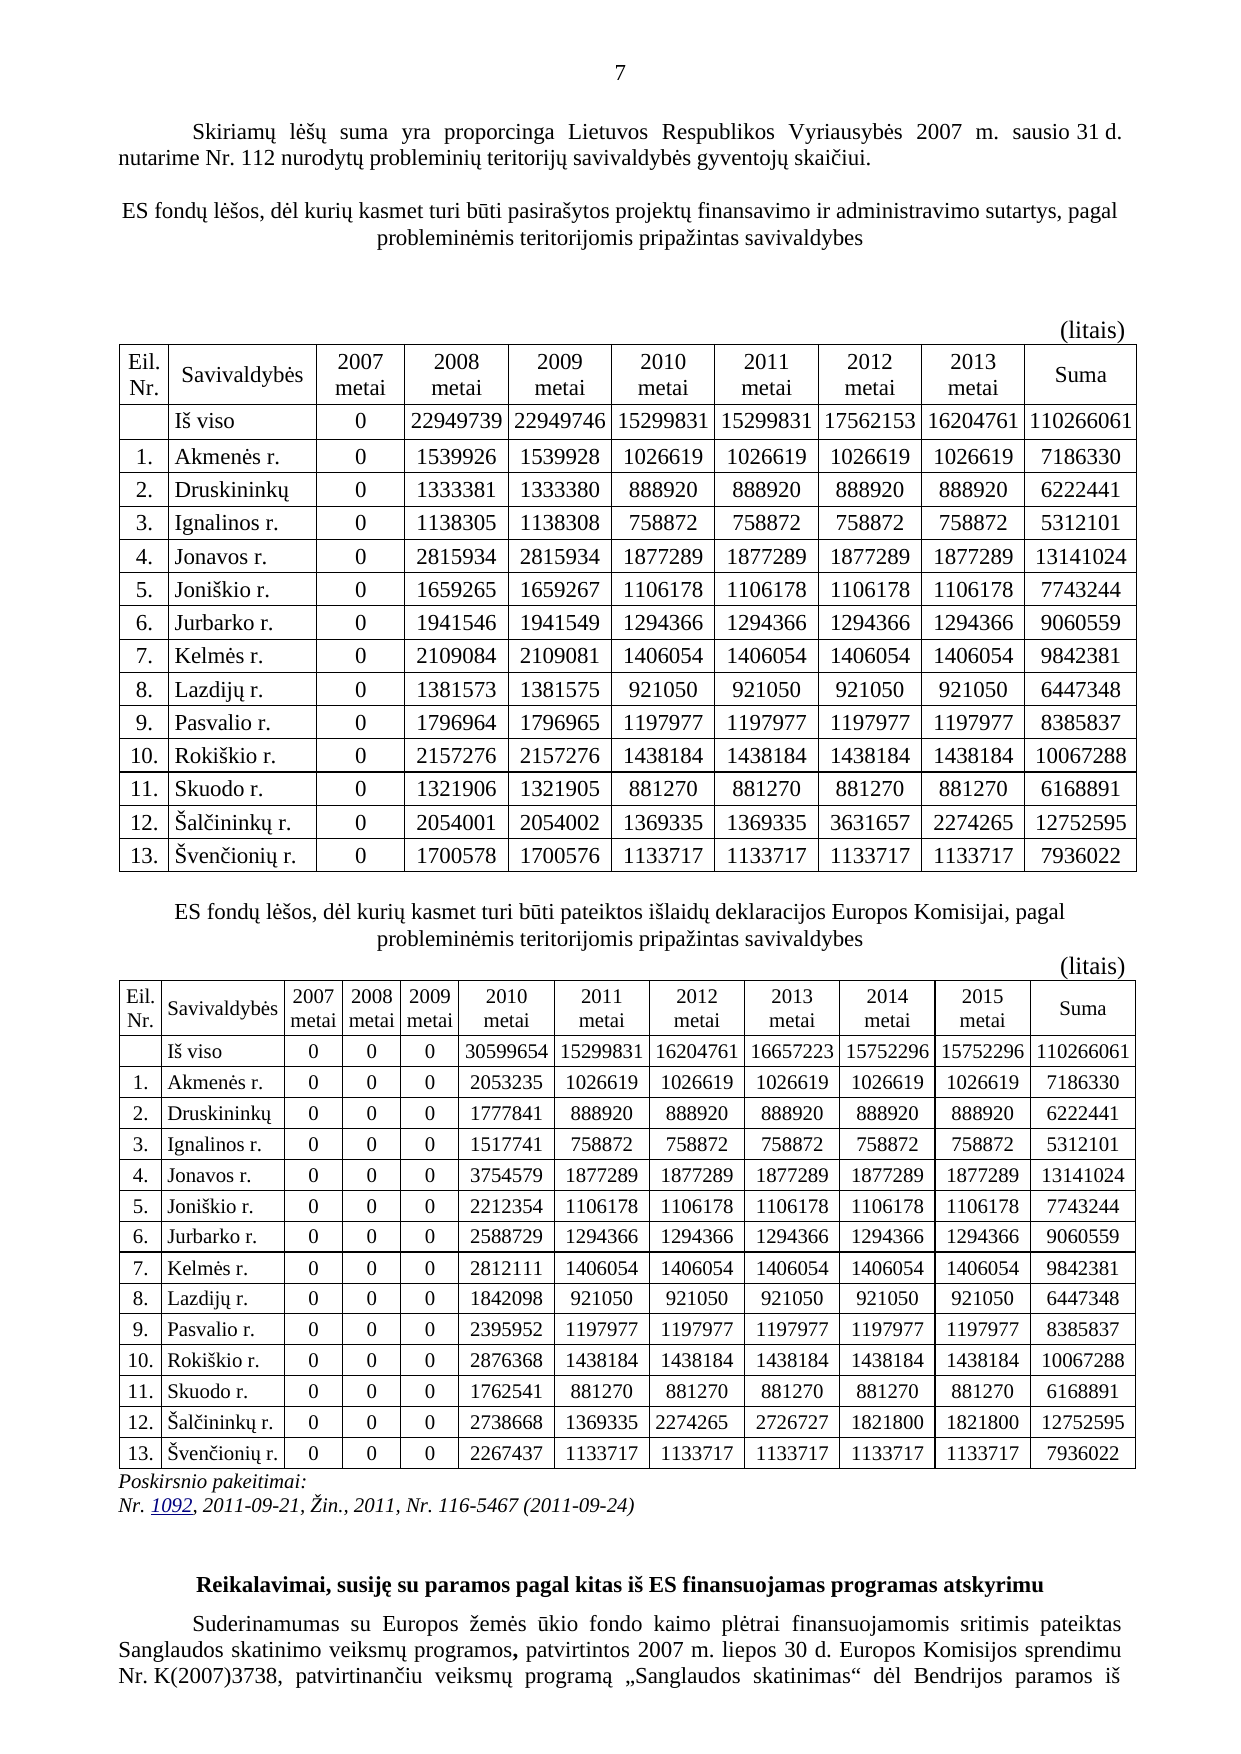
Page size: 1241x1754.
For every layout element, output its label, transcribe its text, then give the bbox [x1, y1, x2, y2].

table_header 2014 metai [840, 981, 934, 1035]
table_cell 0 [285, 1314, 342, 1344]
table_cell 758872 [612, 507, 714, 539]
table_cell 1026619 [555, 1067, 649, 1097]
table_cell 1700576 [509, 839, 611, 871]
table_cell 6. [120, 606, 168, 638]
table_cell 1294366 [819, 606, 921, 638]
table_cell 12. [120, 806, 168, 838]
table_cell Druskininkų [162, 1098, 284, 1128]
table_cell 1133717 [555, 1438, 649, 1468]
table_cell Jurbarko r. [169, 606, 316, 638]
table_header 2013 metai [922, 345, 1024, 403]
table_cell 1106178 [819, 573, 921, 605]
table_cell 15299831 [555, 1036, 649, 1066]
table_cell 0 [401, 1036, 458, 1066]
table_cell 888920 [922, 473, 1024, 506]
table_cell 0 [317, 839, 404, 871]
table_cell 3. [120, 1129, 161, 1159]
table_cell 921050 [922, 673, 1024, 705]
table_cell 2267437 [459, 1438, 554, 1468]
table_cell 1026619 [819, 440, 921, 472]
table_cell 881270 [612, 773, 714, 804]
table_header 2010 metai [459, 981, 554, 1035]
table_cell 0 [343, 1098, 400, 1128]
table_cell Lazdijų r. [162, 1284, 284, 1313]
table_cell 0 [285, 1284, 342, 1313]
table_cell 5312101 [1031, 1129, 1135, 1159]
table_cell Jurbarko r. [162, 1222, 284, 1251]
table_cell 758872 [922, 507, 1024, 539]
table_cell 0 [343, 1284, 400, 1313]
table_cell 10067288 [1025, 739, 1136, 771]
table_cell 1877289 [922, 540, 1024, 572]
table_cell 1762541 [459, 1376, 554, 1406]
table_cell 1138305 [405, 507, 508, 539]
table_cell 0 [401, 1253, 458, 1282]
table_cell 1406054 [612, 640, 714, 672]
table_cell 0 [343, 1222, 400, 1251]
table_cell 9842381 [1031, 1253, 1135, 1282]
table_cell 1941546 [405, 606, 508, 638]
table_cell 0 [401, 1284, 458, 1313]
table_cell 1197977 [612, 706, 714, 738]
table_cell 0 [343, 1438, 400, 1468]
table_cell 9. [120, 706, 168, 738]
table_cell 1133717 [745, 1438, 839, 1468]
table_cell 4. [120, 1160, 161, 1189]
table_cell 6447348 [1031, 1284, 1135, 1313]
table_cell Akmenės r. [169, 440, 316, 472]
table_cell 1026619 [936, 1067, 1030, 1097]
table_cell 1197977 [555, 1314, 649, 1344]
table_cell Skuodo r. [169, 773, 316, 804]
table_cell Švenčionių r. [162, 1438, 284, 1468]
table_cell 0 [401, 1438, 458, 1468]
table_cell 13141024 [1025, 540, 1136, 572]
table_cell 10. [120, 1345, 161, 1375]
table_cell 1333380 [509, 473, 611, 506]
table_cell 1438184 [840, 1345, 934, 1375]
table_cell 1294366 [745, 1222, 839, 1251]
table_cell 888920 [555, 1098, 649, 1128]
table_cell 10067288 [1031, 1345, 1135, 1375]
table_cell 0 [317, 673, 404, 705]
table_cell 1539928 [509, 440, 611, 472]
table_cell Joniškio r. [169, 573, 316, 605]
table_cell 1438184 [745, 1345, 839, 1375]
table_cell 2395952 [459, 1314, 554, 1344]
text Reikalavimai, susiję su paramos pagal kitas iš ES finansuojamas programas atskyrimu [118, 1571, 1122, 1597]
table_cell 2815934 [509, 540, 611, 572]
table_cell 2109081 [509, 640, 611, 672]
table_cell 3754579 [459, 1160, 554, 1189]
table_cell 16204761 [922, 405, 1024, 439]
table_cell 1406054 [840, 1253, 934, 1282]
table_cell 758872 [745, 1129, 839, 1159]
table_cell 1700578 [405, 839, 508, 871]
table_cell 2. [120, 473, 168, 506]
table_cell 0 [343, 1376, 400, 1406]
table_cell 1197977 [840, 1314, 934, 1344]
table_cell 16204761 [650, 1036, 744, 1066]
table_header Suma [1025, 345, 1136, 403]
table_cell 0 [343, 1253, 400, 1282]
table_cell 1517741 [459, 1129, 554, 1159]
table_cell 2815934 [405, 540, 508, 572]
table_cell 5312101 [1025, 507, 1136, 539]
table_cell 1777841 [459, 1098, 554, 1128]
table_cell Kelmės r. [162, 1253, 284, 1282]
text Skiriamų lėšų suma yra proporcinga Lietuvos Respublikos Vyriausybės 2007 m. sausio 31 d. nutarime Nr. 112 nurodytų probleminių teritorijų savivaldybės gyventojų skaičiui. [118, 118, 1122, 171]
table_cell 888920 [745, 1098, 839, 1128]
table_cell 881270 [922, 773, 1024, 804]
table_cell 6222441 [1031, 1098, 1135, 1128]
table_cell 921050 [840, 1284, 934, 1313]
table_cell 7936022 [1025, 839, 1136, 871]
table_cell 881270 [715, 773, 818, 804]
table_header 2008 metai [405, 345, 508, 403]
table_cell 2157276 [509, 739, 611, 771]
table_cell 0 [401, 1129, 458, 1159]
table_cell Lazdijų r. [169, 673, 316, 705]
table_cell 1842098 [459, 1284, 554, 1313]
table_header 2013 metai [745, 981, 839, 1035]
table_cell 1406054 [650, 1253, 744, 1282]
table_cell 1369335 [555, 1407, 649, 1437]
table_cell 0 [285, 1222, 342, 1251]
table_cell 1294366 [715, 606, 818, 638]
table_cell 1406054 [922, 640, 1024, 672]
table_cell 1026619 [650, 1067, 744, 1097]
table_header 2012 metai [819, 345, 921, 403]
table_cell 921050 [936, 1284, 1030, 1313]
table_cell 1133717 [819, 839, 921, 871]
table_cell 2157276 [405, 739, 508, 771]
table_header 2011 metai [555, 981, 649, 1035]
table_cell 7186330 [1025, 440, 1136, 472]
table_cell 4. [120, 540, 168, 572]
table_cell 1. [120, 1067, 161, 1097]
table_cell 2054001 [405, 806, 508, 838]
table_cell 30599654 [459, 1036, 554, 1066]
table_cell 13. [120, 839, 168, 871]
table_header 2007 metai [285, 981, 342, 1035]
table_cell 1406054 [555, 1253, 649, 1282]
table_cell 9842381 [1025, 640, 1136, 672]
table_cell 1197977 [650, 1314, 744, 1344]
table_cell Ignalinos r. [162, 1129, 284, 1159]
table_cell 881270 [745, 1376, 839, 1406]
table_cell 1106178 [715, 573, 818, 605]
table_cell 1106178 [650, 1191, 744, 1221]
table_cell Iš viso [169, 405, 316, 439]
table_header Eil. Nr. [120, 981, 161, 1035]
table_cell [120, 1036, 161, 1066]
table_cell 888920 [936, 1098, 1030, 1128]
table_cell 2588729 [459, 1222, 554, 1251]
table_cell 1026619 [840, 1067, 934, 1097]
table_cell 15752296 [936, 1036, 1030, 1066]
table_cell 0 [401, 1222, 458, 1251]
text Nr. 1092, 2011-09-21, Žin., 2011, Nr. 116-5467 (2011-09-24) [118, 1493, 1122, 1517]
table_cell 0 [285, 1129, 342, 1159]
table_header 2010 metai [612, 345, 714, 403]
table_cell 2812111 [459, 1253, 554, 1282]
table_cell 1106178 [922, 573, 1024, 605]
table_cell 1294366 [650, 1222, 744, 1251]
table_cell 17562153 [819, 405, 921, 439]
table_cell 1438184 [936, 1345, 1030, 1375]
table_cell 1877289 [555, 1160, 649, 1189]
table_cell 7743244 [1031, 1191, 1135, 1221]
table_cell Pasvalio r. [169, 706, 316, 738]
table_cell 1026619 [922, 440, 1024, 472]
table_cell 1294366 [840, 1222, 934, 1251]
table_cell 0 [317, 440, 404, 472]
table_cell 1941549 [509, 606, 611, 638]
table_cell 0 [285, 1345, 342, 1375]
table_cell Šalčininkų r. [162, 1407, 284, 1437]
table_cell 15299831 [715, 405, 818, 439]
table_cell 758872 [819, 507, 921, 539]
table_cell 1133717 [922, 839, 1024, 871]
table_cell 1026619 [612, 440, 714, 472]
table_cell Skuodo r. [162, 1376, 284, 1406]
table_cell 6168891 [1031, 1376, 1135, 1406]
table_cell 0 [343, 1407, 400, 1437]
table_cell 0 [343, 1314, 400, 1344]
table_cell 0 [343, 1129, 400, 1159]
table_cell 9060559 [1025, 606, 1136, 638]
table_cell 1659267 [509, 573, 611, 605]
table_cell 1438184 [555, 1345, 649, 1375]
table_cell 1. [120, 440, 168, 472]
table_cell 921050 [819, 673, 921, 705]
table_cell Kelmės r. [169, 640, 316, 672]
table_header 2011 metai [715, 345, 818, 403]
table_cell 1877289 [650, 1160, 744, 1189]
table_cell 0 [401, 1345, 458, 1375]
table_cell 921050 [555, 1284, 649, 1313]
table_cell 1877289 [745, 1160, 839, 1189]
table_cell 888920 [612, 473, 714, 506]
table_cell 0 [401, 1067, 458, 1097]
table_cell 22949739 [405, 405, 508, 439]
table_cell 0 [401, 1098, 458, 1128]
table_cell 2109084 [405, 640, 508, 672]
table_cell 0 [317, 405, 404, 439]
table_cell 2274265 [922, 806, 1024, 838]
table_cell 881270 [840, 1376, 934, 1406]
table_cell 0 [401, 1376, 458, 1406]
table_cell 1438184 [650, 1345, 744, 1375]
table_cell 758872 [650, 1129, 744, 1159]
table_cell 0 [285, 1191, 342, 1221]
table_cell 0 [317, 773, 404, 804]
table_cell 1133717 [936, 1438, 1030, 1468]
table_cell 7. [120, 1253, 161, 1282]
table_cell 0 [343, 1036, 400, 1066]
text Suderinamumas su Europos žemės ūkio fondo kaimo plėtrai finansuojamomis sritimis pateiktas Sanglaudos skatinimo veiksmų programos, patvirtintos 2007 m. liepos 30 d. Europos Komisijos sprendimu Nr. K(2007)3738, patvirtinančiu veiksmų programą „Sanglaudos skatinimas“ dėl Bendrijos paramos iš [118, 1610, 1122, 1689]
table_cell 1026619 [745, 1067, 839, 1097]
table_header Savivaldybės [169, 345, 316, 403]
table_cell 2053235 [459, 1067, 554, 1097]
table_cell 13141024 [1031, 1160, 1135, 1189]
table_cell 1406054 [745, 1253, 839, 1282]
table_cell 0 [285, 1376, 342, 1406]
table_cell 1438184 [612, 739, 714, 771]
table_cell Iš viso [162, 1036, 284, 1066]
table_cell 881270 [936, 1376, 1030, 1406]
table_header 2009 metai [401, 981, 458, 1035]
table_cell Akmenės r. [162, 1067, 284, 1097]
table_cell 1438184 [715, 739, 818, 771]
table_cell 1294366 [922, 606, 1024, 638]
table_cell 7936022 [1031, 1438, 1135, 1468]
table_cell Joniškio r. [162, 1191, 284, 1221]
table_cell 1877289 [936, 1160, 1030, 1189]
table_header 2009 metai [509, 345, 611, 403]
table_cell 1369335 [612, 806, 714, 838]
table_cell 11. [120, 1376, 161, 1406]
table_cell 921050 [745, 1284, 839, 1313]
table_cell 15299831 [612, 405, 714, 439]
text (litais) [118, 951, 1125, 980]
table_cell 0 [317, 507, 404, 539]
table_cell 3. [120, 507, 168, 539]
table_cell 758872 [840, 1129, 934, 1159]
table_cell 1381573 [405, 673, 508, 705]
table_cell Ignalinos r. [169, 507, 316, 539]
table_cell 881270 [555, 1376, 649, 1406]
table_cell Pasvalio r. [162, 1314, 284, 1344]
table_header 2007 metai [317, 345, 404, 403]
table_cell 6447348 [1025, 673, 1136, 705]
table_cell 8. [120, 1284, 161, 1313]
table_cell 0 [317, 573, 404, 605]
table_header 2008 metai [343, 981, 400, 1035]
table_cell 0 [343, 1067, 400, 1097]
table_cell 1197977 [922, 706, 1024, 738]
table_cell 2054002 [509, 806, 611, 838]
table_cell 1821800 [840, 1407, 934, 1437]
table_cell 110266061 [1025, 405, 1136, 439]
table_cell 5. [120, 1191, 161, 1221]
table_cell 2726727 [745, 1407, 839, 1437]
table_cell 1106178 [745, 1191, 839, 1221]
table_header Suma [1031, 981, 1135, 1035]
table_header 2015 metai [936, 981, 1030, 1035]
table_cell Šalčininkų r. [169, 806, 316, 838]
table_cell 1877289 [840, 1160, 934, 1189]
table_cell 888920 [715, 473, 818, 506]
table_cell 0 [317, 706, 404, 738]
table_cell 1877289 [715, 540, 818, 572]
table_cell Jonavos r. [162, 1160, 284, 1189]
table_cell 921050 [612, 673, 714, 705]
table_cell 758872 [936, 1129, 1030, 1159]
table_cell 1406054 [715, 640, 818, 672]
table_cell 10. [120, 739, 168, 771]
table_cell 7. [120, 640, 168, 672]
text ES fondų lėšos, dėl kurių kasmet turi būti pasirašytos projektų finansavimo ir administravimo sutartys, pagal probleminėmis teritorijomis pripažintas savivaldybes [118, 197, 1122, 250]
table_cell 1438184 [922, 739, 1024, 771]
table_cell 1294366 [555, 1222, 649, 1251]
table_cell 5. [120, 573, 168, 605]
table_cell 1133717 [612, 839, 714, 871]
table_cell 110266061 [1031, 1036, 1135, 1066]
table_header Eil. Nr. [120, 345, 168, 403]
table_cell 888920 [650, 1098, 744, 1128]
table_cell 12. [120, 1407, 161, 1437]
table_cell 6168891 [1025, 773, 1136, 804]
table_cell 1138308 [509, 507, 611, 539]
table_cell 1406054 [819, 640, 921, 672]
table_cell 1877289 [612, 540, 714, 572]
table_cell 758872 [715, 507, 818, 539]
table_cell 888920 [840, 1098, 934, 1128]
table_cell 0 [317, 739, 404, 771]
table_cell 2. [120, 1098, 161, 1128]
table_cell 0 [317, 640, 404, 672]
table_cell 1369335 [715, 806, 818, 838]
table_cell 0 [285, 1160, 342, 1189]
table_cell 0 [285, 1067, 342, 1097]
table_cell 1106178 [936, 1191, 1030, 1221]
text Poskirsnio pakeitimai: [118, 1469, 1122, 1493]
table_cell 1796964 [405, 706, 508, 738]
table_cell 0 [285, 1438, 342, 1468]
table_cell 15752296 [840, 1036, 934, 1066]
table_cell 1659265 [405, 573, 508, 605]
table_cell 1321905 [509, 773, 611, 804]
table_cell Rokiškio r. [169, 739, 316, 771]
text (litais) [118, 315, 1125, 344]
table_cell 0 [285, 1098, 342, 1128]
table_cell 0 [401, 1314, 458, 1344]
table_cell 1333381 [405, 473, 508, 506]
table_cell 921050 [715, 673, 818, 705]
table_cell 2274265 [650, 1407, 744, 1437]
table_cell 13. [120, 1438, 161, 1468]
table_cell Jonavos r. [169, 540, 316, 572]
table_cell 1294366 [936, 1222, 1030, 1251]
table_cell 1438184 [819, 739, 921, 771]
table_cell 1197977 [745, 1314, 839, 1344]
table_cell 888920 [819, 473, 921, 506]
table_cell 0 [401, 1160, 458, 1189]
table_cell 1821800 [936, 1407, 1030, 1437]
table_cell 12752595 [1031, 1407, 1135, 1437]
table_cell 8385837 [1031, 1314, 1135, 1344]
table_cell 0 [285, 1253, 342, 1282]
table_cell 921050 [650, 1284, 744, 1313]
table_cell 6222441 [1025, 473, 1136, 506]
table_cell 1133717 [840, 1438, 934, 1468]
table_cell 1381575 [509, 673, 611, 705]
table_header Savivaldybės [162, 981, 284, 1035]
table_cell 1106178 [840, 1191, 934, 1221]
table_cell 9. [120, 1314, 161, 1344]
table_cell Švenčionių r. [169, 839, 316, 871]
table_header 2012 metai [650, 981, 744, 1035]
table_cell 1106178 [612, 573, 714, 605]
table_cell 1133717 [650, 1438, 744, 1468]
table_cell 12752595 [1025, 806, 1136, 838]
table_cell 0 [343, 1160, 400, 1189]
table_cell 1539926 [405, 440, 508, 472]
table_cell 1877289 [819, 540, 921, 572]
table_cell 1197977 [936, 1314, 1030, 1344]
table_cell 0 [317, 606, 404, 638]
table_cell 16657223 [745, 1036, 839, 1066]
text ES fondų lėšos, dėl kurių kasmet turi būti pateiktos išlaidų deklaracijos Europos Komisijai, pagal probleminėmis teritorijomis pripažintas savivaldybes [118, 898, 1122, 951]
table_cell 1197977 [715, 706, 818, 738]
table_cell 0 [401, 1407, 458, 1437]
table_cell 0 [343, 1345, 400, 1375]
table_cell 881270 [819, 773, 921, 804]
table_cell 0 [317, 473, 404, 506]
table_cell 0 [285, 1036, 342, 1066]
table_cell 758872 [555, 1129, 649, 1159]
table_cell 8385837 [1025, 706, 1136, 738]
table_cell 881270 [650, 1376, 744, 1406]
table_cell 0 [317, 806, 404, 838]
table_cell Rokiškio r. [162, 1345, 284, 1375]
table_cell 0 [317, 540, 404, 572]
table_cell 1133717 [715, 839, 818, 871]
table_cell 0 [285, 1407, 342, 1437]
table_cell 1026619 [715, 440, 818, 472]
table_cell Druskininkų [169, 473, 316, 506]
table_cell 7186330 [1031, 1067, 1135, 1097]
table_cell 0 [401, 1191, 458, 1221]
table_cell 8. [120, 673, 168, 705]
table_cell 7743244 [1025, 573, 1136, 605]
table_cell 1106178 [555, 1191, 649, 1221]
table_cell 9060559 [1031, 1222, 1135, 1251]
table_cell 22949746 [509, 405, 611, 439]
table_cell 1294366 [612, 606, 714, 638]
table_cell 2876368 [459, 1345, 554, 1375]
table_cell 2212354 [459, 1191, 554, 1221]
table_cell 0 [343, 1191, 400, 1221]
table_cell 11. [120, 773, 168, 804]
table_cell 1321906 [405, 773, 508, 804]
table_cell 2738668 [459, 1407, 554, 1437]
table_cell 1406054 [936, 1253, 1030, 1282]
table_cell 1197977 [819, 706, 921, 738]
table_cell [120, 405, 168, 439]
table_cell 1796965 [509, 706, 611, 738]
table_cell 3631657 [819, 806, 921, 838]
table_cell 6. [120, 1222, 161, 1251]
